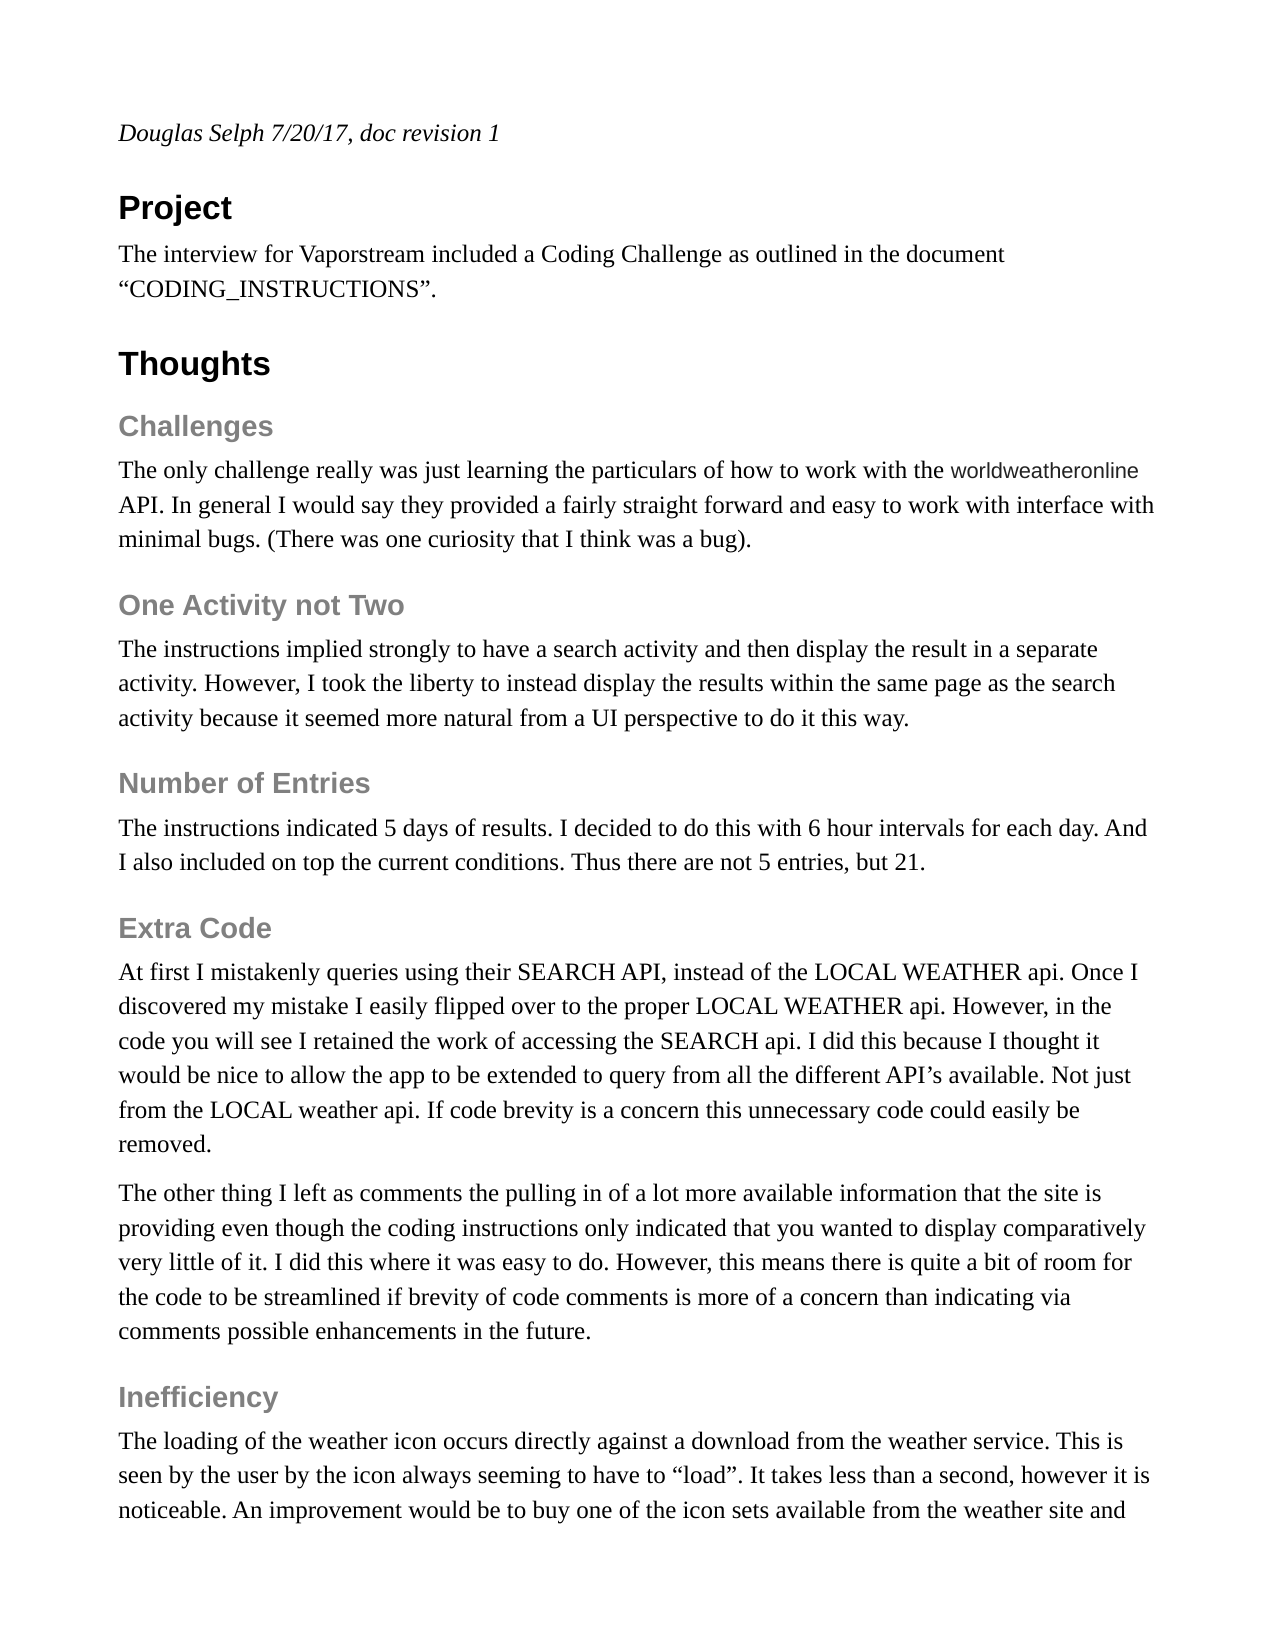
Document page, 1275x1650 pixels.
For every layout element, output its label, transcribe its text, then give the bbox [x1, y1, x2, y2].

text The loading of the weather icon occurs directly against a download from the weather service. This is seen by the user by the icon always seeming to have to “load”. It takes less than a second, however it is noticeable. An improvement would be to buy one of the icon sets available from the weather site and [118, 1426, 1157, 1523]
text Douglas Selph 7/20/17, doc revision 1 [118, 118, 1157, 147]
subtitle Number of Entries [118, 767, 1157, 800]
subtitle Thoughts [118, 343, 1157, 382]
text The only challenge really was just learning the particulars of how to work with the worldweatheronline API. In general I would say they provided a fairly straight forward and easy to work with interface with minimal bugs. (There was one curiosity that I think was a bug). [118, 455, 1157, 553]
subtitle Extra Code [118, 911, 1157, 944]
subtitle One Activity not Two [118, 588, 1157, 621]
text The instructions indicated 5 days of results. I decided to do this with 6 hour intervals for each day. And I also included on top the current conditions. Thus there are not 5 entries, but 21. [118, 813, 1157, 876]
text The interview for Vaporstream included a Coding Challenge as outlined in the document “CODING_INSTRUCTIONS”. [118, 239, 1157, 302]
subtitle Project [118, 188, 1157, 227]
text The instructions implied strongly to have a search activity and then display the result in a separate activity. However, I took the liberty to instead display the results within the same page as the search activity because it seemed more natural from a UI perspective to do it this way. [118, 634, 1157, 732]
subtitle Inefficiency [118, 1380, 1157, 1413]
text At first I mistakenly queries using their SEARCH API, instead of the LOCAL WEATHER api. Once I discovered my mistake I easily flipped over to the proper LOCAL WEATHER api. However, in the code you will see I retained the work of accessing the SEARCH api. I did this because I thought it would be nice to allow the app to be extended to query from all the different API’s available. Not just from the LOCAL weather api. If code brevity is a concern this unnecessary code could easily be removed. [118, 957, 1157, 1158]
subtitle Challenges [118, 409, 1157, 443]
text The other thing I left as comments the pulling in of a lot more available information that the site is providing even though the coding instructions only indicated that you wanted to display comparatively very little of it. I did this where it was easy to do. However, this means there is quite a bit of room for the code to be streamlined if brevity of code comments is more of a concern than indicating via comments possible enhancements in the future. [118, 1178, 1157, 1345]
